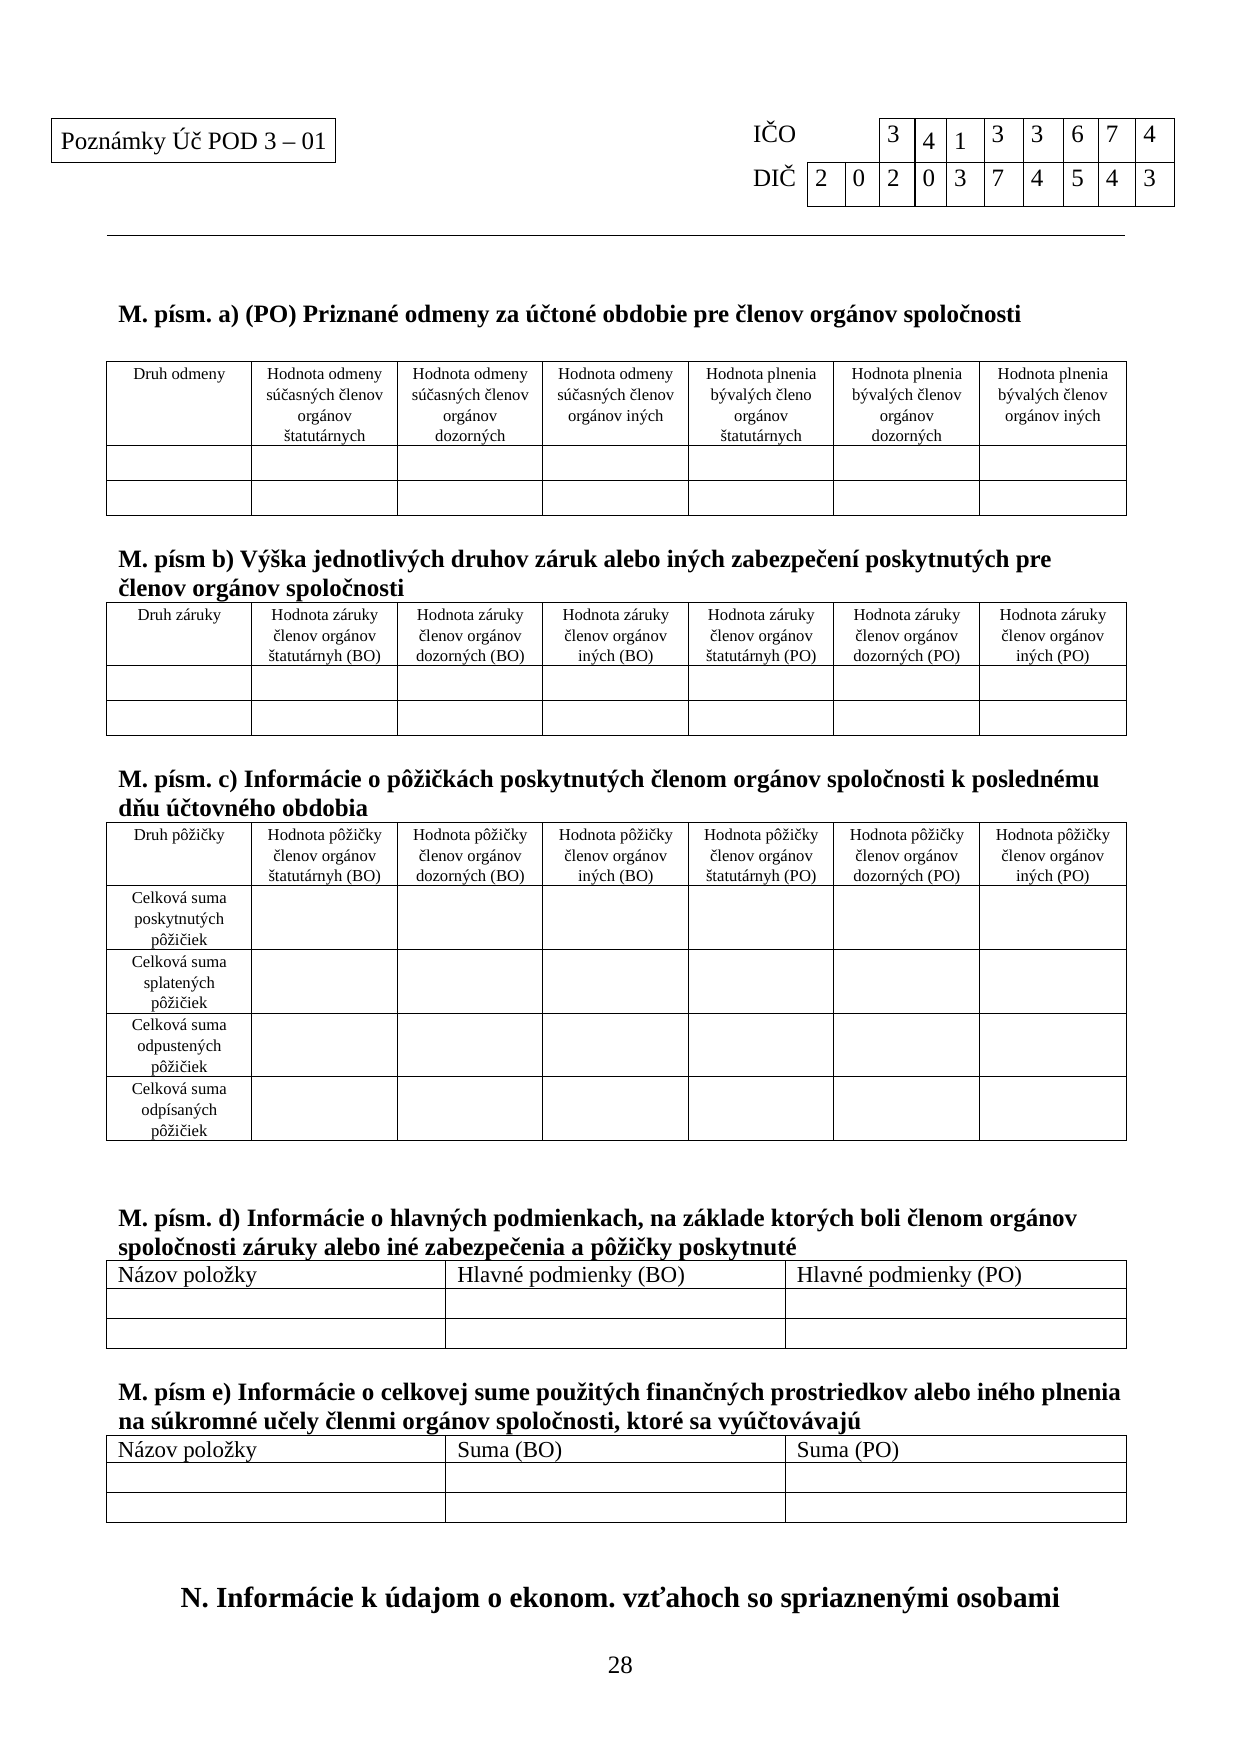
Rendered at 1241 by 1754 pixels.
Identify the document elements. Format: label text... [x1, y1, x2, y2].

table_header Hodnota odmeny súčasných členov orgánov dozorných [398, 362, 542, 445]
table_cell [786, 1289, 1126, 1318]
table_cell [252, 1014, 397, 1076]
table_cell [786, 1463, 1126, 1492]
table_header Hodnota odmeny súčasných členov orgánov iných [543, 362, 688, 445]
table_cell [834, 1077, 979, 1139]
table_cell [252, 1077, 397, 1139]
table_cell [689, 481, 833, 514]
table_cell [107, 666, 251, 700]
table_cell [834, 950, 979, 1012]
table_cell [107, 701, 251, 734]
table_cell [834, 446, 979, 480]
table_cell [689, 701, 833, 734]
table_cell [689, 950, 833, 1012]
table_cell [446, 1289, 785, 1318]
table_cell [834, 666, 979, 700]
table_cell [543, 446, 688, 480]
table_cell [446, 1463, 785, 1492]
table_cell Celková suma odpustených pôžičiek [107, 1014, 251, 1076]
table_cell [398, 701, 542, 734]
table_cell [980, 1014, 1126, 1076]
table_cell Celková suma splatených pôžičiek [107, 950, 251, 1012]
table_cell [107, 1289, 445, 1318]
table_cell [786, 1493, 1126, 1522]
text M. písm. d) Informácie o hlavných podmienkach, na základe ktorých boli členom orgánov spoločnosti záruky alebo iné zabezpečenia a pôžičky poskytnuté [118, 1203, 1122, 1260]
table_cell [834, 1014, 979, 1076]
table_header Hodnota záruky členov orgánov štatutárnyh (BO) [252, 603, 397, 665]
table_cell [980, 1077, 1126, 1139]
table_header Hodnota pôžičky členov orgánov dozorných (PO) [834, 823, 979, 885]
table_cell [107, 1319, 445, 1347]
table_header Hodnota pôžičky členov orgánov iných (BO) [543, 823, 688, 885]
table_cell [398, 446, 542, 480]
table_cell [980, 481, 1126, 514]
table_header Názov položky [107, 1261, 445, 1288]
text N. Informácie k údajom o ekonom. vzťahoch so spriaznenými osobami [118, 1580, 1122, 1614]
table_cell [980, 701, 1126, 734]
table_cell [252, 701, 397, 734]
table_cell [398, 1014, 542, 1076]
table_header M. písm. a) (PO) Priznané odmeny za účtoné obdobie pre členov orgánov spoločnosti [107, 236, 1125, 327]
table_header Druh záruky [107, 603, 251, 665]
table_header Hodnota odmeny súčasných členov orgánov štatutárnych [252, 362, 397, 445]
table_header Názov položky [107, 1436, 445, 1462]
table_cell [446, 1319, 785, 1347]
table_header Hodnota plnenia bývalých členov orgánov dozorných [834, 362, 979, 445]
table_cell Celková suma odpísaných pôžičiek [107, 1077, 251, 1139]
text M. písm b) Výška jednotlivých druhov záruk alebo iných zabezpečení poskytnutých pre členov orgánov spoločnosti [118, 544, 1122, 602]
table_cell [980, 446, 1126, 480]
table_cell [689, 886, 833, 949]
table_header Hodnota plnenia bývalých členov orgánov iných [980, 362, 1126, 445]
table_cell [252, 666, 397, 700]
text M. písm. c) Informácie o pôžičkách poskytnutých členom orgánov spoločnosti k poslednému dňu účtovného obdobia [118, 764, 1122, 822]
table_header Hlavné podmienky (BO) [446, 1261, 785, 1288]
table_cell [689, 1077, 833, 1139]
table_cell [398, 886, 542, 949]
table_header Hodnota pôžičky členov orgánov štatutárnyh (PO) [689, 823, 833, 885]
table_header Hodnota pôžičky členov orgánov štatutárnyh (BO) [252, 823, 397, 885]
table_header Hodnota plnenia bývalých členo orgánov štatutárnych [689, 362, 833, 445]
table_cell [834, 701, 979, 734]
table_cell [107, 446, 251, 480]
table_cell [252, 481, 397, 514]
table_cell [543, 481, 688, 514]
table_cell [446, 1493, 785, 1522]
table_header Suma (PO) [786, 1436, 1126, 1462]
table_cell [786, 1319, 1126, 1347]
table_cell [543, 950, 688, 1012]
table_cell [543, 1014, 688, 1076]
table_cell [689, 1014, 833, 1076]
table_cell [398, 481, 542, 514]
table_header Hodnota pôžičky členov orgánov iných (PO) [980, 823, 1126, 885]
table_cell Celková suma poskytnutých pôžičiek [107, 886, 251, 949]
table_header Hlavné podmienky (PO) [786, 1261, 1126, 1288]
table_cell [980, 950, 1126, 1012]
table_cell [543, 666, 688, 700]
table_cell [252, 446, 397, 480]
table_header Hodnota záruky členov orgánov iných (BO) [543, 603, 688, 665]
table_cell [689, 666, 833, 700]
table_header Hodnota záruky členov orgánov iných (PO) [980, 603, 1126, 665]
table_cell [398, 666, 542, 700]
table_cell [252, 950, 397, 1012]
table_cell [543, 1077, 688, 1139]
table_cell [689, 446, 833, 480]
table_header Hodnota záruky členov orgánov dozorných (PO) [834, 603, 979, 665]
table_cell [107, 1493, 445, 1522]
table_cell [107, 1463, 445, 1492]
table_cell [252, 886, 397, 949]
table_cell [398, 950, 542, 1012]
table_header Hodnota pôžičky členov orgánov dozorných (BO) [398, 823, 542, 885]
text M. písm e) Informácie o celkovej sume použitých finančných prostriedkov alebo iného plnenia na súkromné učely členmi orgánov spoločnosti, ktoré sa vyúčtovávajú [118, 1377, 1122, 1435]
table_cell [543, 701, 688, 734]
table_header Druh odmeny [107, 362, 251, 445]
table_cell [980, 666, 1126, 700]
table_cell [980, 886, 1126, 949]
table_cell [107, 481, 251, 514]
table_cell [398, 1077, 542, 1139]
table_header Suma (BO) [446, 1436, 785, 1462]
table_cell [543, 886, 688, 949]
table_header Druh pôžičky [107, 823, 251, 885]
table_header Hodnota záruky členov orgánov dozorných (BO) [398, 603, 542, 665]
table_cell [834, 481, 979, 514]
table_cell [834, 886, 979, 949]
table_header Hodnota záruky členov orgánov štatutárnyh (PO) [689, 603, 833, 665]
